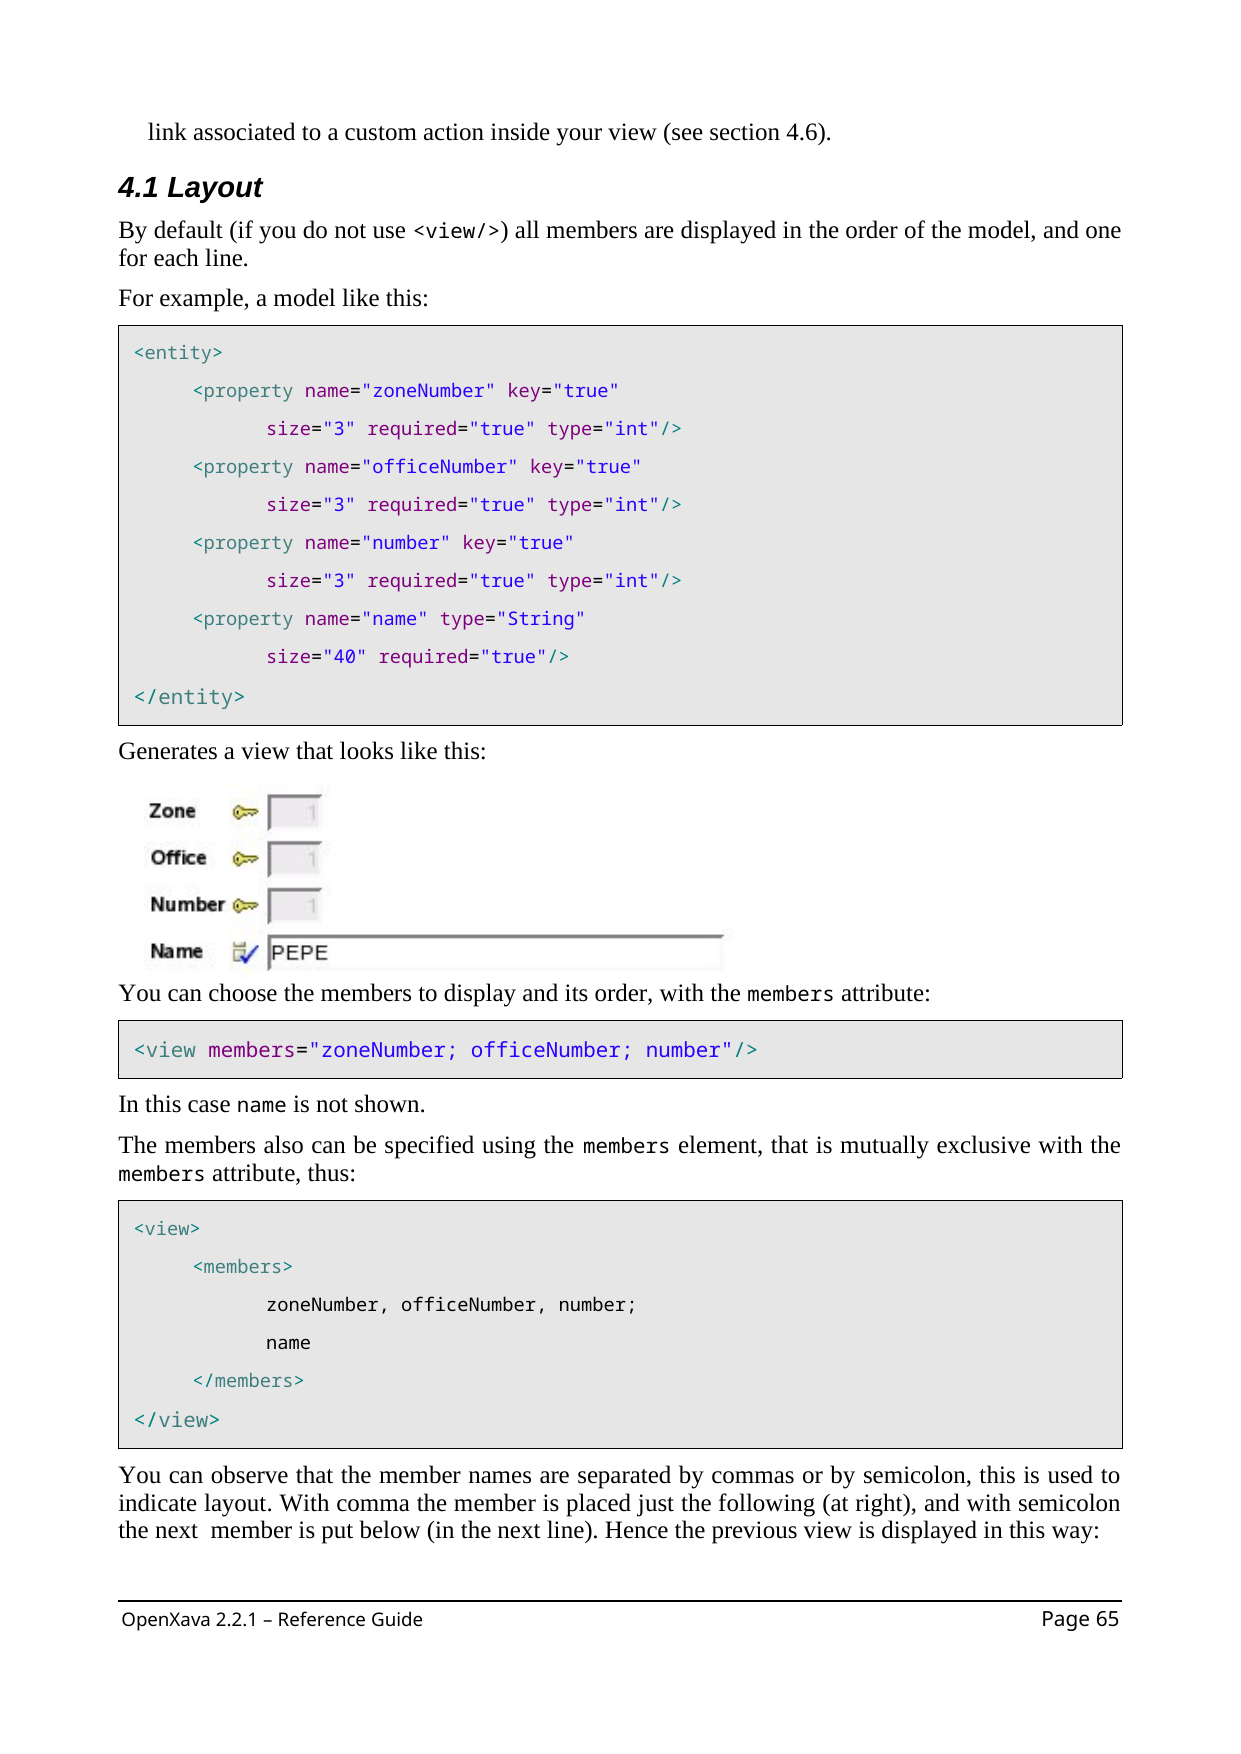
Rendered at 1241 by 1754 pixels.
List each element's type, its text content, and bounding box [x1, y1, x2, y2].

text <view members="zoneNumber; officeNumber; number"/> [119, 1021, 1122, 1078]
text In this case name is not shown. [118, 1091, 1122, 1119]
list link associated to a custom action inside your view (see section 4.6). [118, 118, 1122, 146]
text name [119, 1314, 1122, 1352]
text By default (if you do not use <view/>) all members are displayed in the order of the model, and one for each line. [118, 216, 1122, 272]
text The members also can be specified using the members element, that is mutually exclusive with the members attribute, thus: [118, 1131, 1122, 1188]
picture [143, 784, 735, 980]
text For example, a model like this: [118, 284, 1122, 312]
text size="3" required="true" type="int"/> [119, 401, 1122, 439]
text You can observe that the member names are separated by commas or by semicolon, this is used to indicate layout. With comma the member is placed just the following (at right), and with semicolon the next member is put below (in the next line). Hence the previous view is displayed in this way: [118, 1461, 1122, 1544]
text <property name="name" type="String" [119, 591, 1122, 629]
text <property name="number" key="true" [119, 515, 1122, 553]
text <members> [119, 1238, 1122, 1276]
text <property name="zoneNumber" key="true" [119, 363, 1122, 401]
subtitle Layout [118, 171, 1122, 203]
text size="3" required="true" type="int"/> [119, 553, 1122, 591]
text <entity> [119, 326, 1122, 363]
text You can choose the members to display and its order, with the members attribute: [118, 980, 1122, 1008]
text Generates a view that looks like this: [118, 737, 1122, 765]
text <view> [119, 1201, 1122, 1238]
text </members> [119, 1352, 1122, 1390]
text size="3" required="true" type="int"/> [119, 477, 1122, 515]
text <property name="officeNumber" key="true" [119, 439, 1122, 477]
text </entity> [119, 667, 1122, 725]
text </view> [119, 1390, 1122, 1448]
text zoneNumber, officeNumber, number; [119, 1276, 1122, 1314]
text size="40" required="true"/> [119, 629, 1122, 667]
